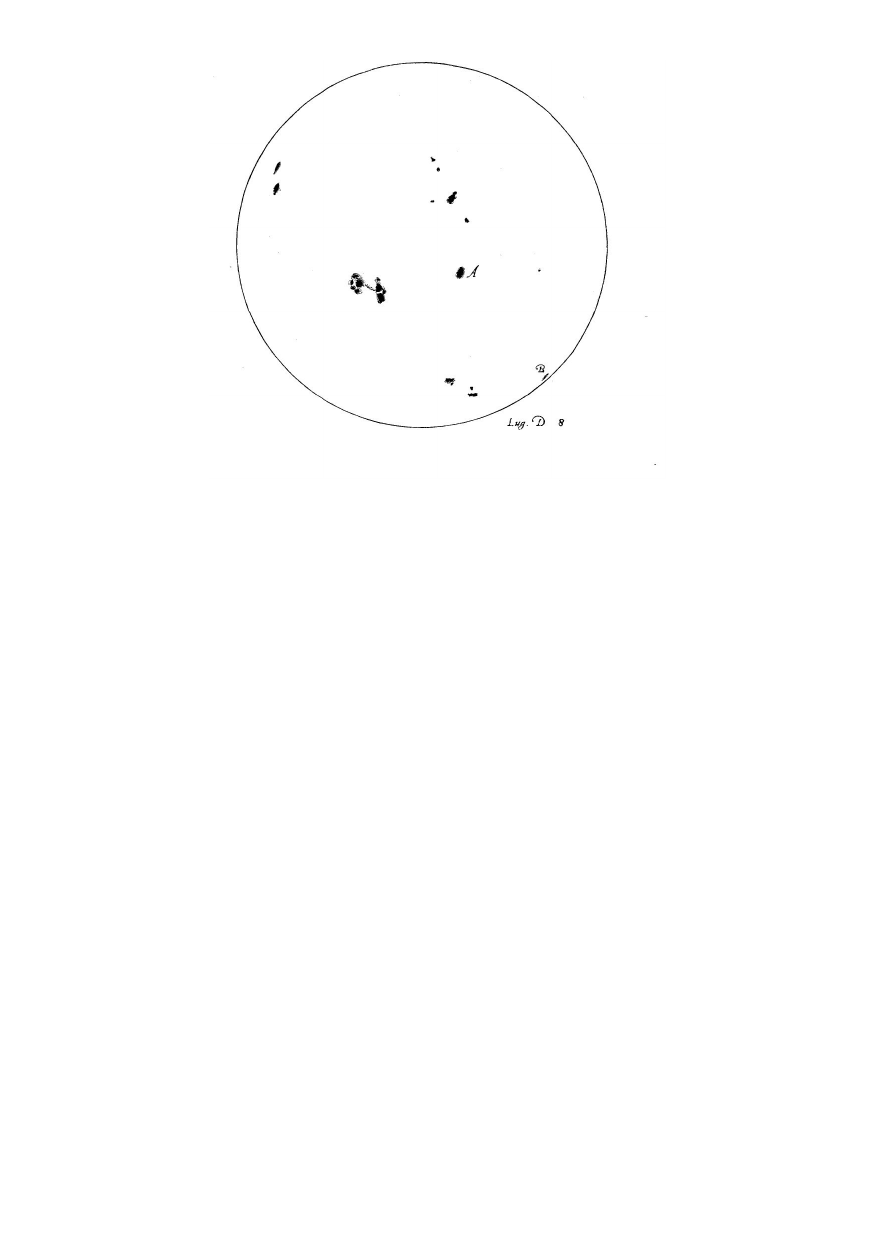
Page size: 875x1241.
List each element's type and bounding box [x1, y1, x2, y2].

picture [209, 60, 666, 479]
